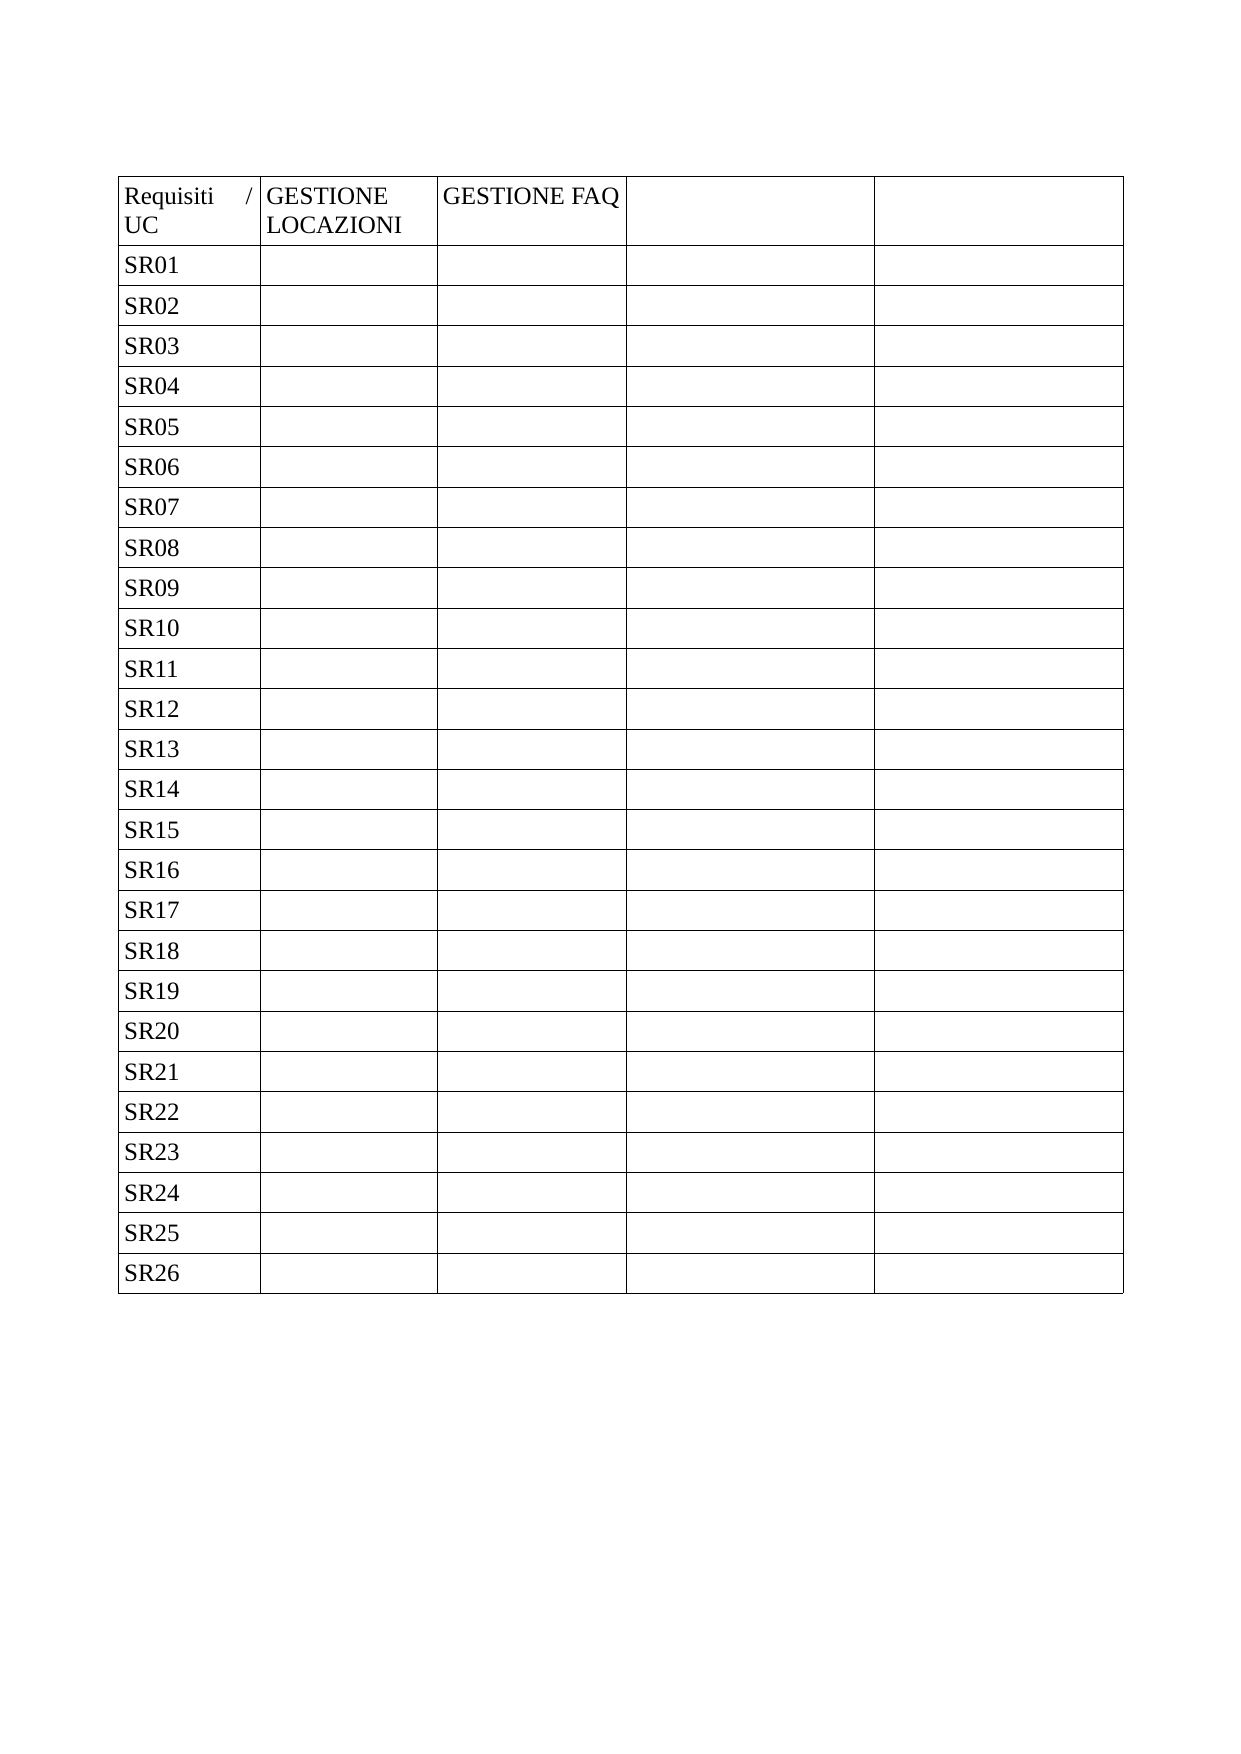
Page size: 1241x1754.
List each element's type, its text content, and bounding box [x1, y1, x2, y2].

table_cell [261, 246, 437, 285]
table_cell [261, 850, 437, 890]
table_cell [438, 1173, 626, 1212]
table_cell [261, 1092, 437, 1132]
table_cell [261, 971, 437, 1011]
table_cell SR24 [119, 1173, 260, 1212]
table_cell [438, 770, 626, 809]
table_cell SR05 [119, 407, 260, 446]
table_header GESTIONE LOCAZIONI [261, 177, 437, 245]
table_cell [438, 407, 626, 446]
table_cell [261, 326, 437, 366]
table_cell [438, 447, 626, 487]
table_cell [261, 367, 437, 406]
table_cell [875, 1052, 1123, 1091]
table_cell [627, 1254, 874, 1293]
table_cell [875, 730, 1123, 769]
table_cell SR13 [119, 730, 260, 769]
table_cell [438, 891, 626, 930]
table_header GESTIONE FAQ [438, 177, 626, 245]
table_cell SR03 [119, 326, 260, 366]
table_cell [875, 367, 1123, 406]
table_cell SR01 [119, 246, 260, 285]
table_cell [261, 447, 437, 487]
table_cell [875, 971, 1123, 1011]
table_cell SR04 [119, 367, 260, 406]
table_cell [627, 931, 874, 970]
table_cell [627, 246, 874, 285]
table_header [875, 177, 1123, 245]
table_cell [875, 528, 1123, 567]
table_cell [261, 649, 437, 688]
table_cell [627, 568, 874, 607]
table_cell SR21 [119, 1052, 260, 1091]
table_cell [627, 1012, 874, 1051]
table_cell [261, 609, 437, 648]
table_cell SR14 [119, 770, 260, 809]
table_cell SR07 [119, 488, 260, 527]
table_cell SR20 [119, 1012, 260, 1051]
table_cell [875, 326, 1123, 366]
table_cell [875, 447, 1123, 487]
table_cell SR18 [119, 931, 260, 970]
table_cell [261, 810, 437, 849]
table_cell SR12 [119, 689, 260, 728]
table_cell [875, 286, 1123, 325]
table_cell [875, 407, 1123, 446]
table_cell [261, 1173, 437, 1212]
table_cell [627, 850, 874, 890]
table_cell [875, 770, 1123, 809]
table_cell [261, 931, 437, 970]
table_cell [438, 649, 626, 688]
table_cell SR25 [119, 1213, 260, 1252]
table_cell [627, 367, 874, 406]
table_cell SR15 [119, 810, 260, 849]
table_cell [261, 730, 437, 769]
table_cell [875, 649, 1123, 688]
table_cell [438, 730, 626, 769]
table_cell [438, 850, 626, 890]
table_cell [261, 286, 437, 325]
table_cell [438, 286, 626, 325]
table_cell [875, 1173, 1123, 1212]
table_cell [261, 1213, 437, 1252]
table_cell [261, 689, 437, 728]
table_cell [627, 649, 874, 688]
table_cell [261, 568, 437, 607]
table_cell [261, 891, 437, 930]
table_cell [875, 609, 1123, 648]
table_cell [875, 1012, 1123, 1051]
table_cell [627, 730, 874, 769]
table_cell SR23 [119, 1133, 260, 1172]
table_cell [875, 488, 1123, 527]
table_cell [627, 1173, 874, 1212]
table_cell [438, 971, 626, 1011]
table_cell [875, 1213, 1123, 1252]
table_cell [438, 810, 626, 849]
table_cell [627, 1133, 874, 1172]
table_cell [438, 609, 626, 648]
table_cell [627, 609, 874, 648]
table_cell [438, 246, 626, 285]
table_cell [438, 931, 626, 970]
table_cell [438, 528, 626, 567]
table_cell SR09 [119, 568, 260, 607]
table_cell [627, 286, 874, 325]
table_cell [627, 326, 874, 366]
table_cell [261, 1012, 437, 1051]
table_cell [627, 1092, 874, 1132]
table_cell [438, 326, 626, 366]
table_cell [875, 689, 1123, 728]
table_header [627, 177, 874, 245]
table_cell [438, 689, 626, 728]
table_cell [438, 1213, 626, 1252]
table_cell [627, 770, 874, 809]
table_cell [627, 1052, 874, 1091]
table_cell [438, 367, 626, 406]
table_header Requisiti / UC [119, 177, 260, 245]
table_cell [438, 1092, 626, 1132]
table_cell [438, 488, 626, 527]
table_cell [627, 528, 874, 567]
table_cell [438, 1254, 626, 1293]
table_cell [261, 1052, 437, 1091]
table_cell [627, 971, 874, 1011]
table_cell [261, 770, 437, 809]
table_cell [627, 447, 874, 487]
table_cell [627, 891, 874, 930]
table_cell [261, 407, 437, 446]
table_cell [438, 568, 626, 607]
table_cell [875, 810, 1123, 849]
table_cell [875, 891, 1123, 930]
table_cell [875, 246, 1123, 285]
table_cell [438, 1052, 626, 1091]
table_cell SR16 [119, 850, 260, 890]
table_cell [627, 810, 874, 849]
table_cell [261, 1254, 437, 1293]
table_cell [627, 488, 874, 527]
table_cell [627, 689, 874, 728]
table_cell [875, 850, 1123, 890]
table_cell SR02 [119, 286, 260, 325]
table_cell [261, 1133, 437, 1172]
table_cell SR10 [119, 609, 260, 648]
table_cell SR17 [119, 891, 260, 930]
table_cell SR22 [119, 1092, 260, 1132]
table_cell [261, 488, 437, 527]
table_cell [875, 1254, 1123, 1293]
table_cell SR26 [119, 1254, 260, 1293]
table_cell [875, 931, 1123, 970]
table_cell [875, 1133, 1123, 1172]
table_cell SR06 [119, 447, 260, 487]
table_cell [627, 407, 874, 446]
table_cell [438, 1012, 626, 1051]
table_cell [261, 528, 437, 567]
table_cell SR11 [119, 649, 260, 688]
table_cell SR19 [119, 971, 260, 1011]
table_cell [438, 1133, 626, 1172]
table_cell [875, 1092, 1123, 1132]
table_cell SR08 [119, 528, 260, 567]
table_cell [627, 1213, 874, 1252]
table_cell [875, 568, 1123, 607]
